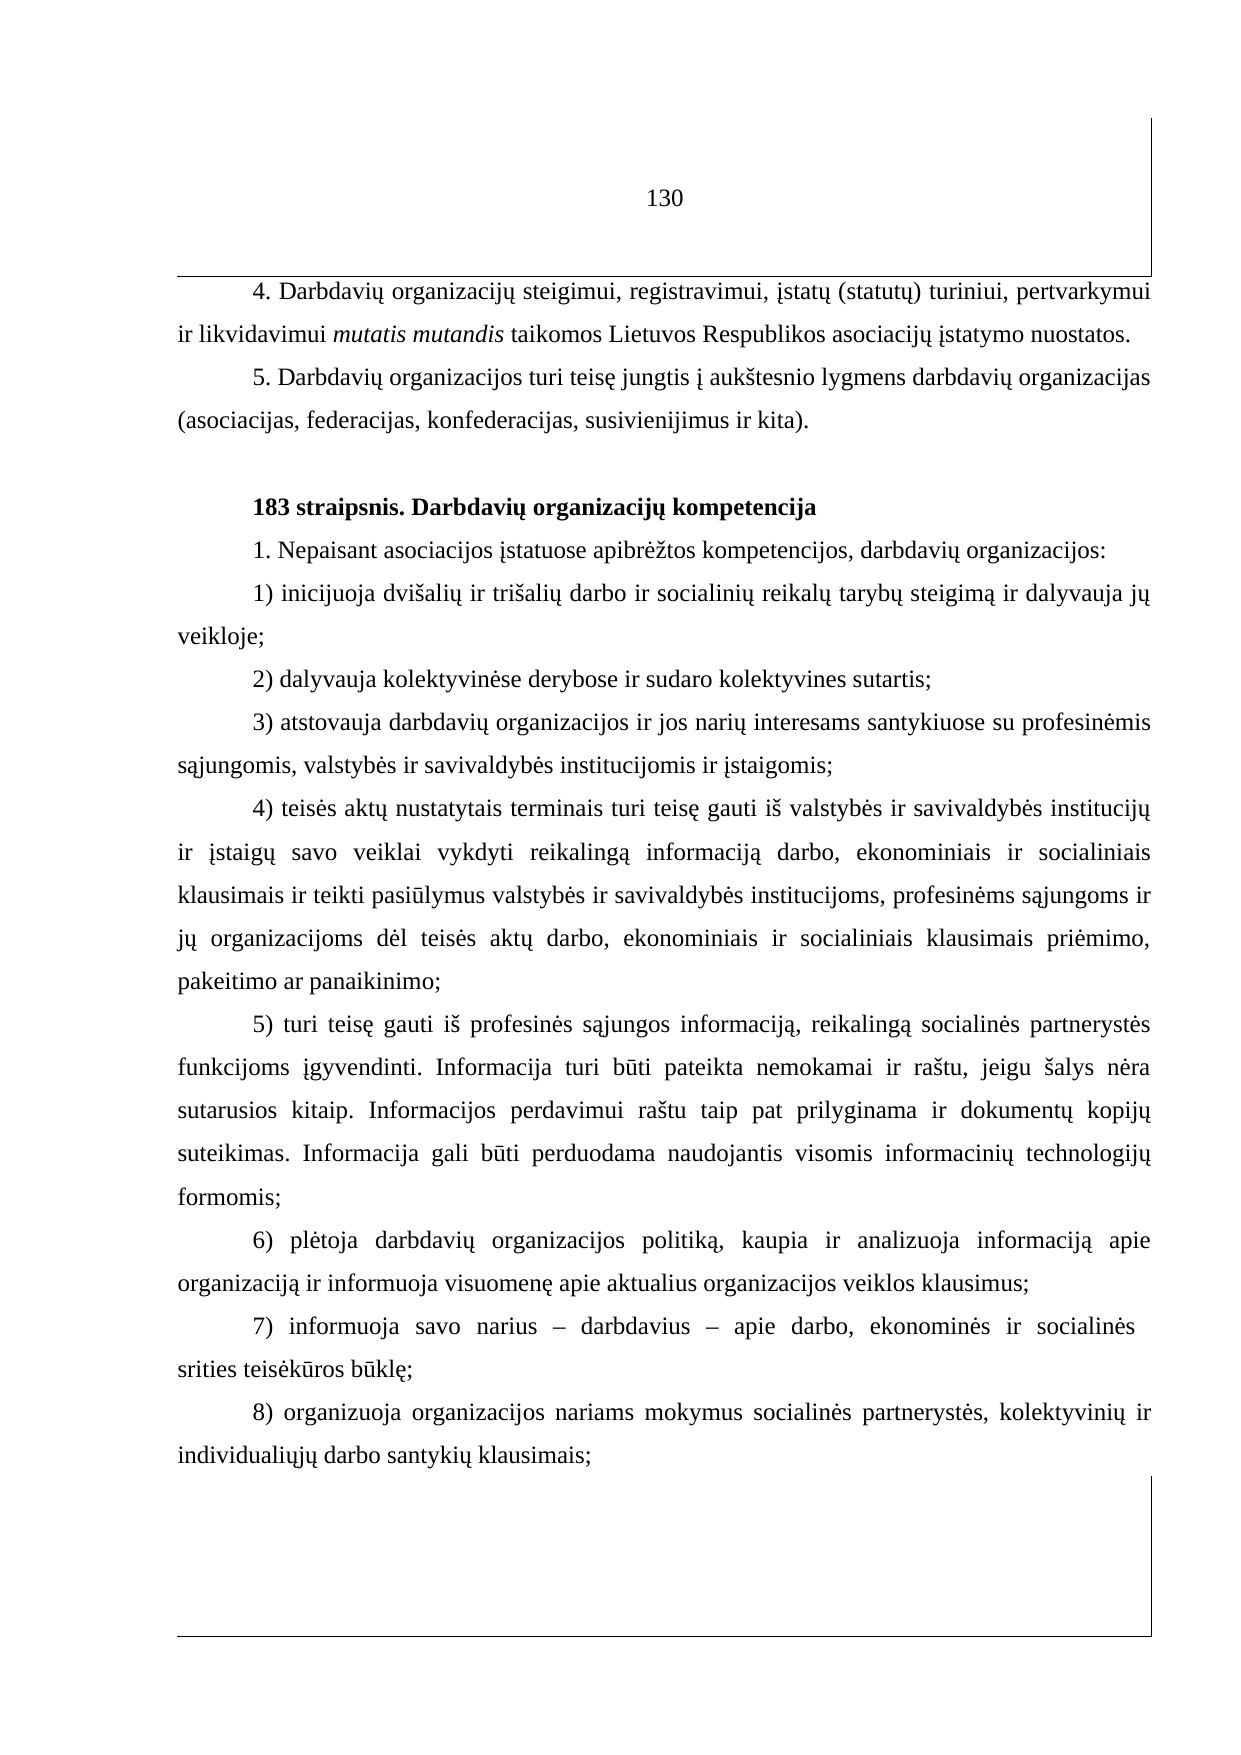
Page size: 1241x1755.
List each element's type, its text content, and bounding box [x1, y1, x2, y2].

text 4) teisės aktų nustatytais terminais turi teisę gauti iš valstybės ir savivaldybės institucijų ir įstaigų savo veiklai vykdyti reikalingą informaciją darbo, ekonominiais ir socialiniais klausimais ir teikti pasiūlymus valstybės ir savivaldybės institucijoms, profesinėms sąjungoms ir jų organizacijoms dėl teisės aktų darbo, ekonominiais ir socialiniais klausimais priėmimo, pakeitimo ar panaikinimo; [177, 793, 1152, 995]
text 5. Darbdavių organizacijos turi teisę jungtis į aukštesnio lygmens darbdavių organizacijas (asociacijas, federacijas, konfederacijas, susivienijimus ir kita). [177, 362, 1152, 434]
text 4. Darbdavių organizacijų steigimui, registravimui, įstatų (statutų) turiniui, pertvarkymui ir likvidavimui mutatis mutandis taikomos Lietuvos Respublikos asociacijų įstatymo nuostatos. [177, 276, 1152, 348]
text 2) dalyvauja kolektyvinėse derybose ir sudaro kolektyvines sutartis; [177, 664, 1152, 693]
text 5) turi teisę gauti iš profesinės sąjungos informaciją, reikalingą socialinės partnerystės funkcijoms įgyvendinti. Informacija turi būti pateikta nemokamai ir raštu, jeigu šalys nėra sutarusios kitaip. Informacijos perdavimui raštu taip pat prilyginama ir dokumentų kopijų suteikimas. Informacija gali būti perduodama naudojantis visomis informacinių technologijų formomis; [177, 1009, 1152, 1210]
text 1. Nepaisant asociacijos įstatuose apibrėžtos kompetencijos, darbdavių organizacijos: [177, 535, 1152, 563]
text 8) organizuoja organizacijos nariams mokymus socialinės partnerystės, kolektyvinių ir individualiųjų darbo santykių klausimais; [177, 1397, 1152, 1469]
text 7) informuoja savo narius – darbdavius – apie darbo, ekonominės ir socialinės srities teisėkūros būklę; [177, 1311, 1152, 1383]
text 183 straipsnis. Darbdavių organizacijų kompetencija [177, 492, 1152, 520]
text 6) plėtoja darbdavių organizacijos politiką, kaupia ir analizuoja informaciją apie organizaciją ir informuoja visuomenę apie aktualius organizacijos veiklos klausimus; [177, 1225, 1152, 1297]
text 3) atstovauja darbdavių organizacijos ir jos narių interesams santykiuose su profesinėmis sąjungomis, valstybės ir savivaldybės institucijomis ir įstaigomis; [177, 707, 1152, 779]
text 1) inicijuoja dvišalių ir trišalių darbo ir socialinių reikalų tarybų steigimą ir dalyvauja jų veikloje; [177, 578, 1152, 650]
